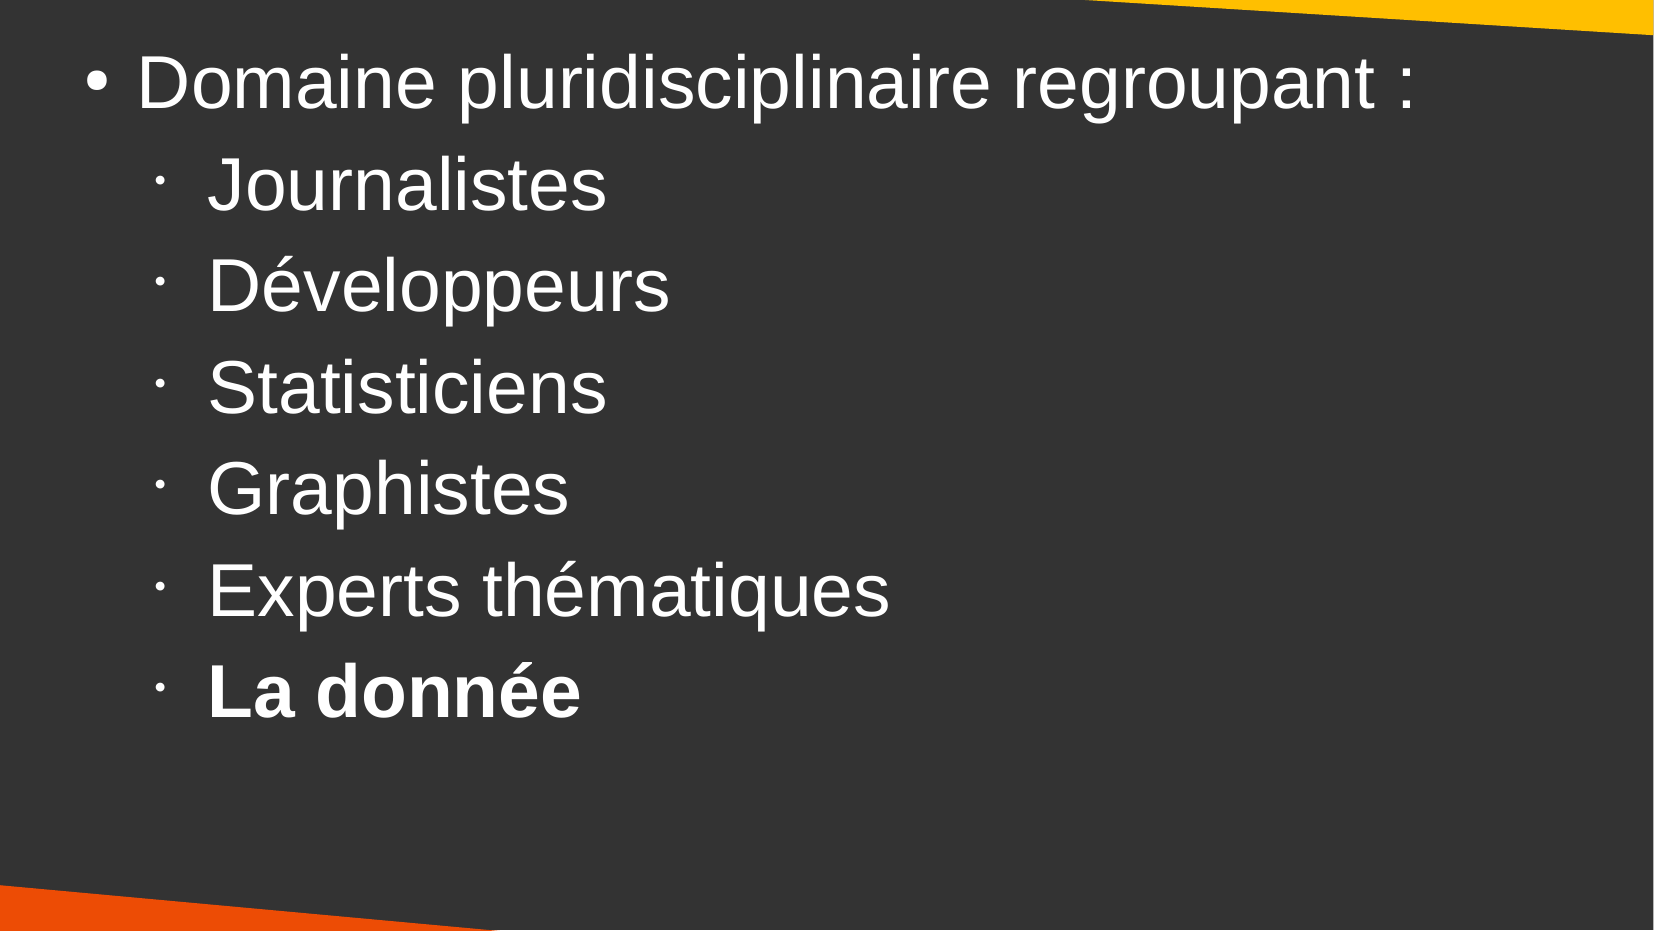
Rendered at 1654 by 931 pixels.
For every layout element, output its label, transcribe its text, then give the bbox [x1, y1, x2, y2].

text_box [1085, 0, 1654, 36]
list Domaine pluridisciplinaire regroupant : Journalistes Développeurs Statisticiens Graphistes Experts thématiques La donnée [65, 40, 1554, 851]
text_box [0, 885, 500, 931]
